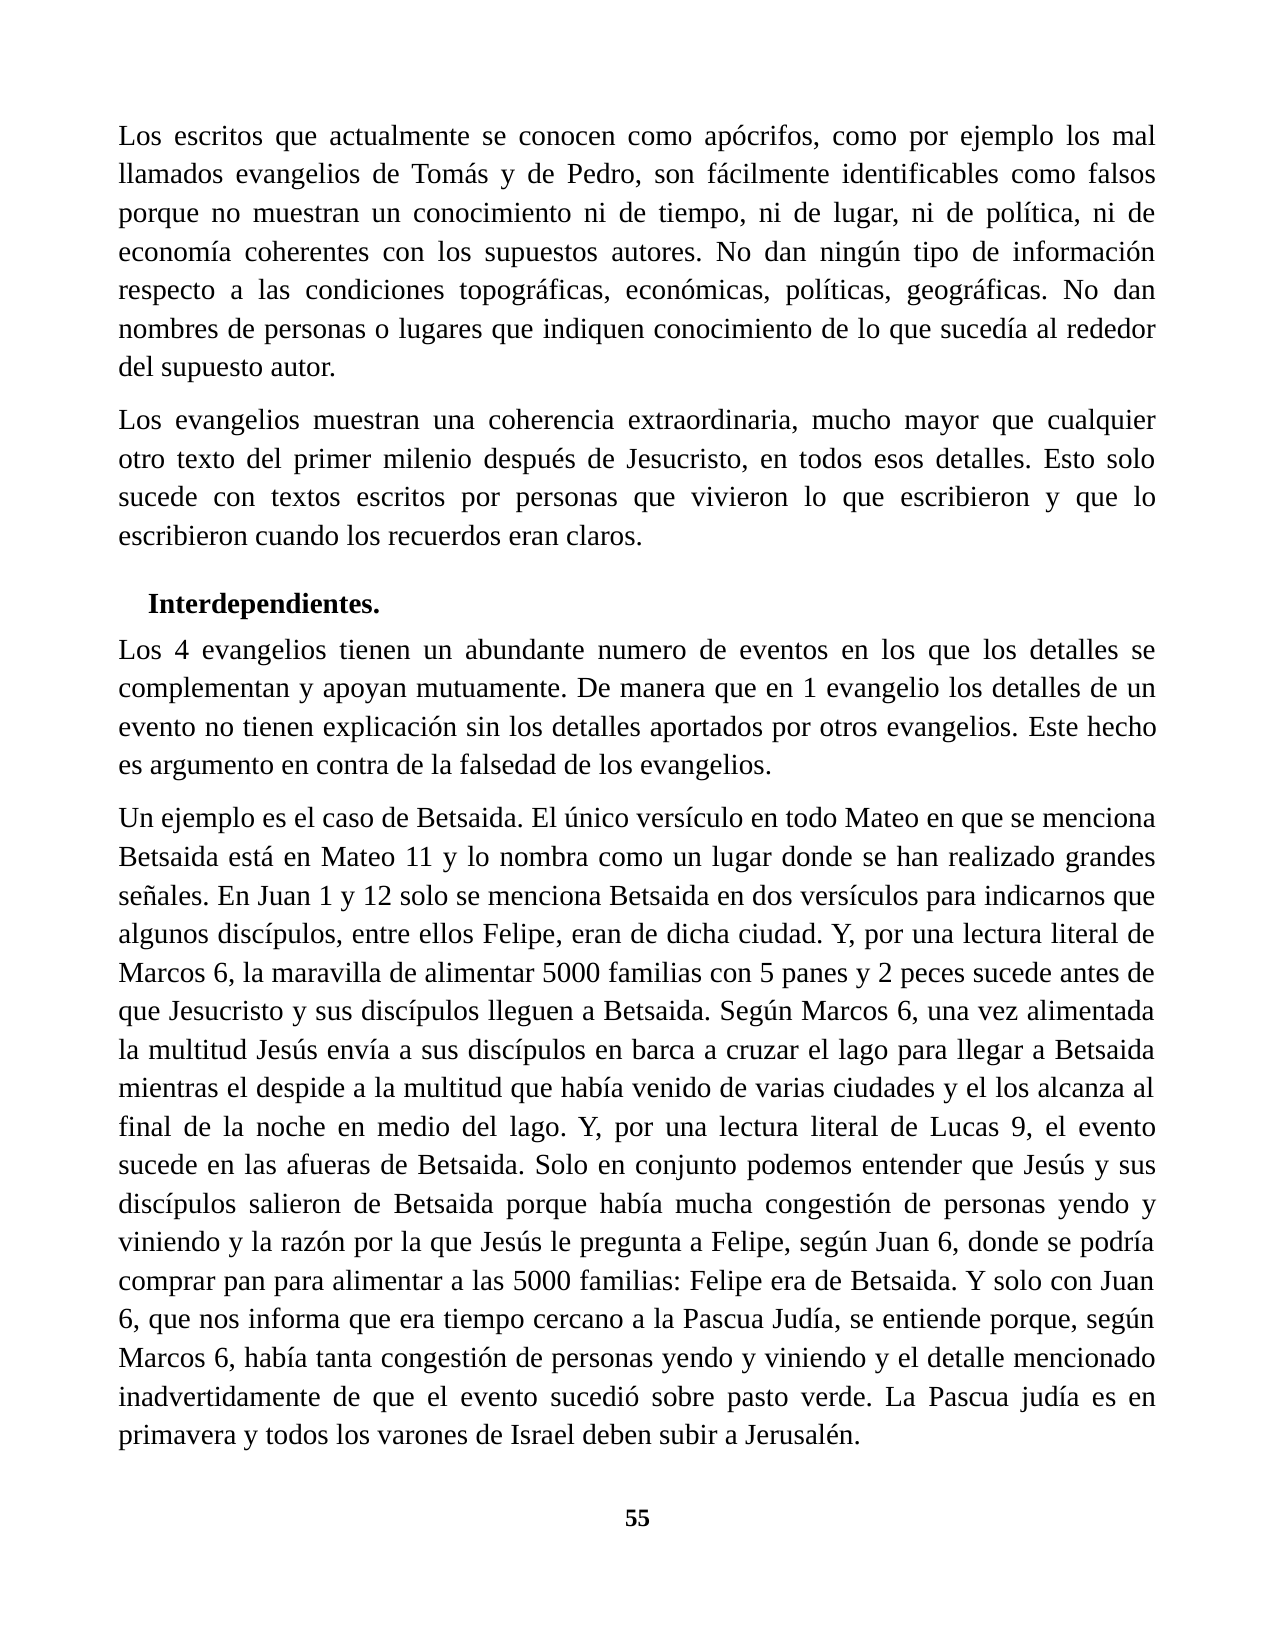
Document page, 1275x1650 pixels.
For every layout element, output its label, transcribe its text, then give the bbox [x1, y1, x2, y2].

subtitle Interdependientes. [148, 586, 1157, 619]
text Los escritos que actualmente se conocen como apócrifos, como por ejemplo los mal llamados evangelios de Tomás y de Pedro, son fácilmente identificables como falsos porque no muestran un conocimiento ni de tiempo, ni de lugar, ni de política, ni de economía coherentes con los supuestos autores. No dan ningún tipo de información respecto a las condiciones topográficas, económicas, políticas, geográficas. No dan nombres de personas o lugares que indiquen conocimiento de lo que sucedía al rededor del supuesto autor. [118, 118, 1157, 383]
text Los 4 evangelios tienen un abundante numero de eventos en los que los detalles se complementan y apoyan mutuamente. De manera que en 1 evangelio los detalles de un evento no tienen explicación sin los detalles aportados por otros evangelios. Este hecho es argumento en contra de la falsedad de los evangelios. [118, 632, 1157, 781]
text Un ejemplo es el caso de Betsaida. El único versículo en todo Mateo en que se menciona Betsaida está en Mateo 11 y lo nombra como un lugar donde se han realizado grandes señales. En Juan 1 y 12 solo se menciona Betsaida en dos versículos para indicarnos que algunos discípulos, entre ellos Felipe, eran de dicha ciudad. Y, por una lectura literal de Marcos 6, la maravilla de alimentar 5000 familias con 5 panes y 2 peces sucede antes de que Jesucristo y sus discípulos lleguen a Betsaida. Según Marcos 6, una vez alimentada la multitud Jesús envía a sus discípulos en barca a cruzar el lago para llegar a Betsaida mientras el despide a la multitud que había venido de varias ciudades y el los alcanza al final de la noche en medio del lago. Y, por una lectura literal de Lucas 9, el evento sucede en las afueras de Betsaida. Solo en conjunto podemos entender que Jesús y sus discípulos salieron de Betsaida porque había mucha congestión de personas yendo y viniendo y la razón por la que Jesús le pregunta a Felipe, según Juan 6, donde se podría comprar pan para alimentar a las 5000 familias: Felipe era de Betsaida. Y solo con Juan 6, que nos informa que era tiempo cercano a la Pascua Judía, se entiende porque, según Marcos 6, había tanta congestión de personas yendo y viniendo y el detalle mencionado inadvertidamente de que el evento sucedió sobre pasto verde. La Pascua judía es en primavera y todos los varones de Israel deben subir a Jerusalén. [118, 801, 1157, 1451]
text Los evangelios muestran una coherencia extraordinaria, mucho mayor que cualquier otro texto del primer milenio después de Jesucristo, en todos esos detalles. Esto solo sucede con textos escritos por personas que vivieron lo que escribieron y que lo escribieron cuando los recuerdos eran claros. [118, 402, 1157, 552]
